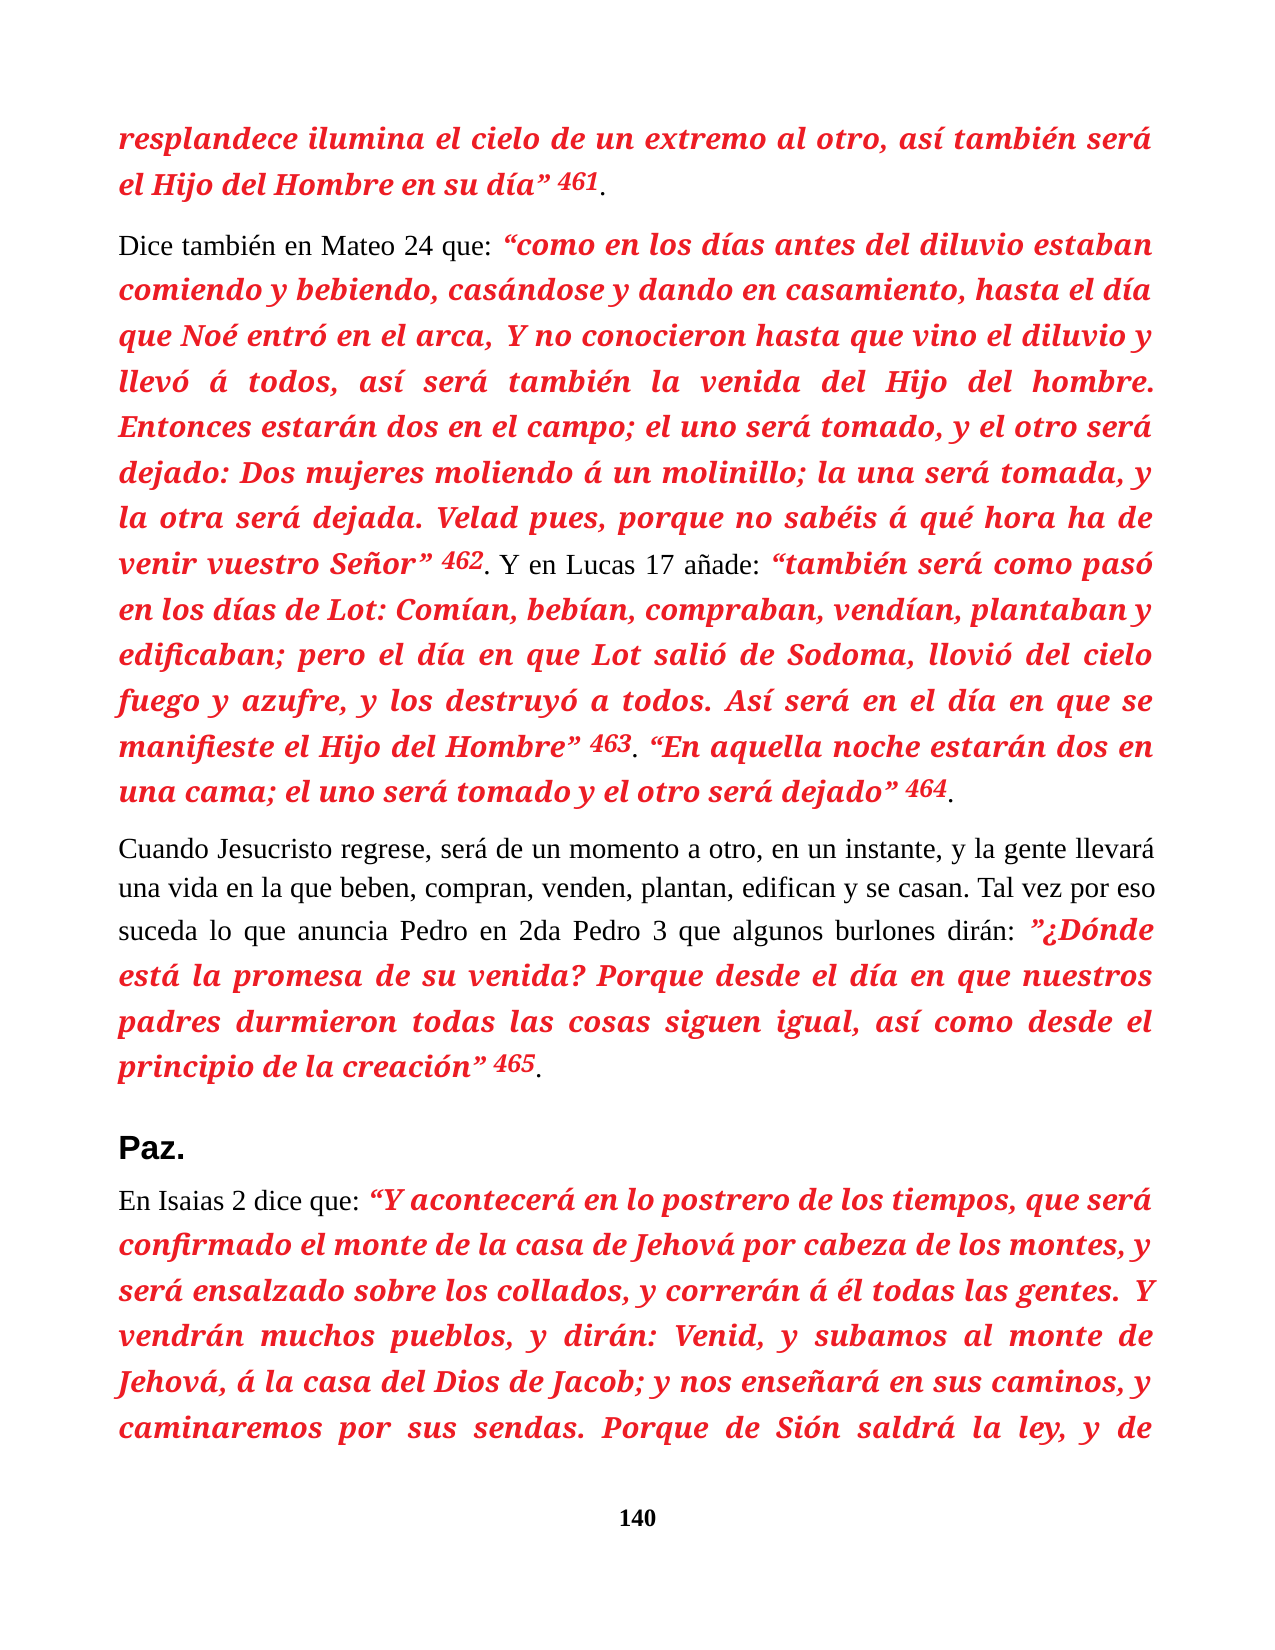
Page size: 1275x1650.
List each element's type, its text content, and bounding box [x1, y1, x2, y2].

text Dice también en Mateo 24 que: “como en los días antes del diluvio estaban comiendo y bebiendo, casándose y dando en casamiento, hasta el día que Noé entró en el arca, Y no conocieron hasta que vino el diluvio y llevó á todos, así será también la venida del Hijo del hombre. Entonces estarán dos en el campo; el uno será tomado, y el otro será dejado: Dos mujeres moliendo á un molinillo; la una será tomada, y la otra será dejada. Velad pues, porque no sabéis á qué hora ha de venir vuestro Señor” . Y en Lucas 17 añade: “también será como pasó en los días de Lot: Comían, bebían, compraban, vendían, plantaban y edificaban; pero el día en que Lot salió de Sodoma, llovió del cielo fuego y azufre, y los destruyó a todos. Así será en el día en que se manifieste el Hijo del Hombre” . “En aquella noche estarán dos en una cama; el uno será tomado y el otro será dejado” . [118, 224, 1157, 811]
text Cuando Jesucristo regrese, será de un momento a otro, en un instante, y la gente llevará una vida en la que beben, compran, venden, plantan, edifican y se casan. Tal vez por eso suceda lo que anuncia Pedro en 2da Pedro 3 que algunos burlones dirán: ”¿Dónde está la promesa de su venida? Porque desde el día en que nuestros padres durmieron todas las cosas siguen igual, así como desde el principio de la creación” . [118, 832, 1157, 1086]
text En Isaias 2 dice que: “Y acontecerá en lo postrero de los tiempos, que será confirmado el monte de la casa de Jehová por cabeza de los montes, y será ensalzado sobre los collados, y correrán á él todas las gentes. Y vendrán muchos pueblos, y dirán: Venid, y subamos al monte de Jehová, á la casa del Dios de Jacob; y nos enseñará en sus caminos, y caminaremos por sus sendas. Porque de Sión saldrá la ley, y de [118, 1179, 1157, 1447]
text resplandece ilumina el cielo de un extremo al otro, así también será el Hijo del Hombre en su día” . [118, 118, 1157, 203]
subtitle Paz. [118, 1128, 1157, 1166]
